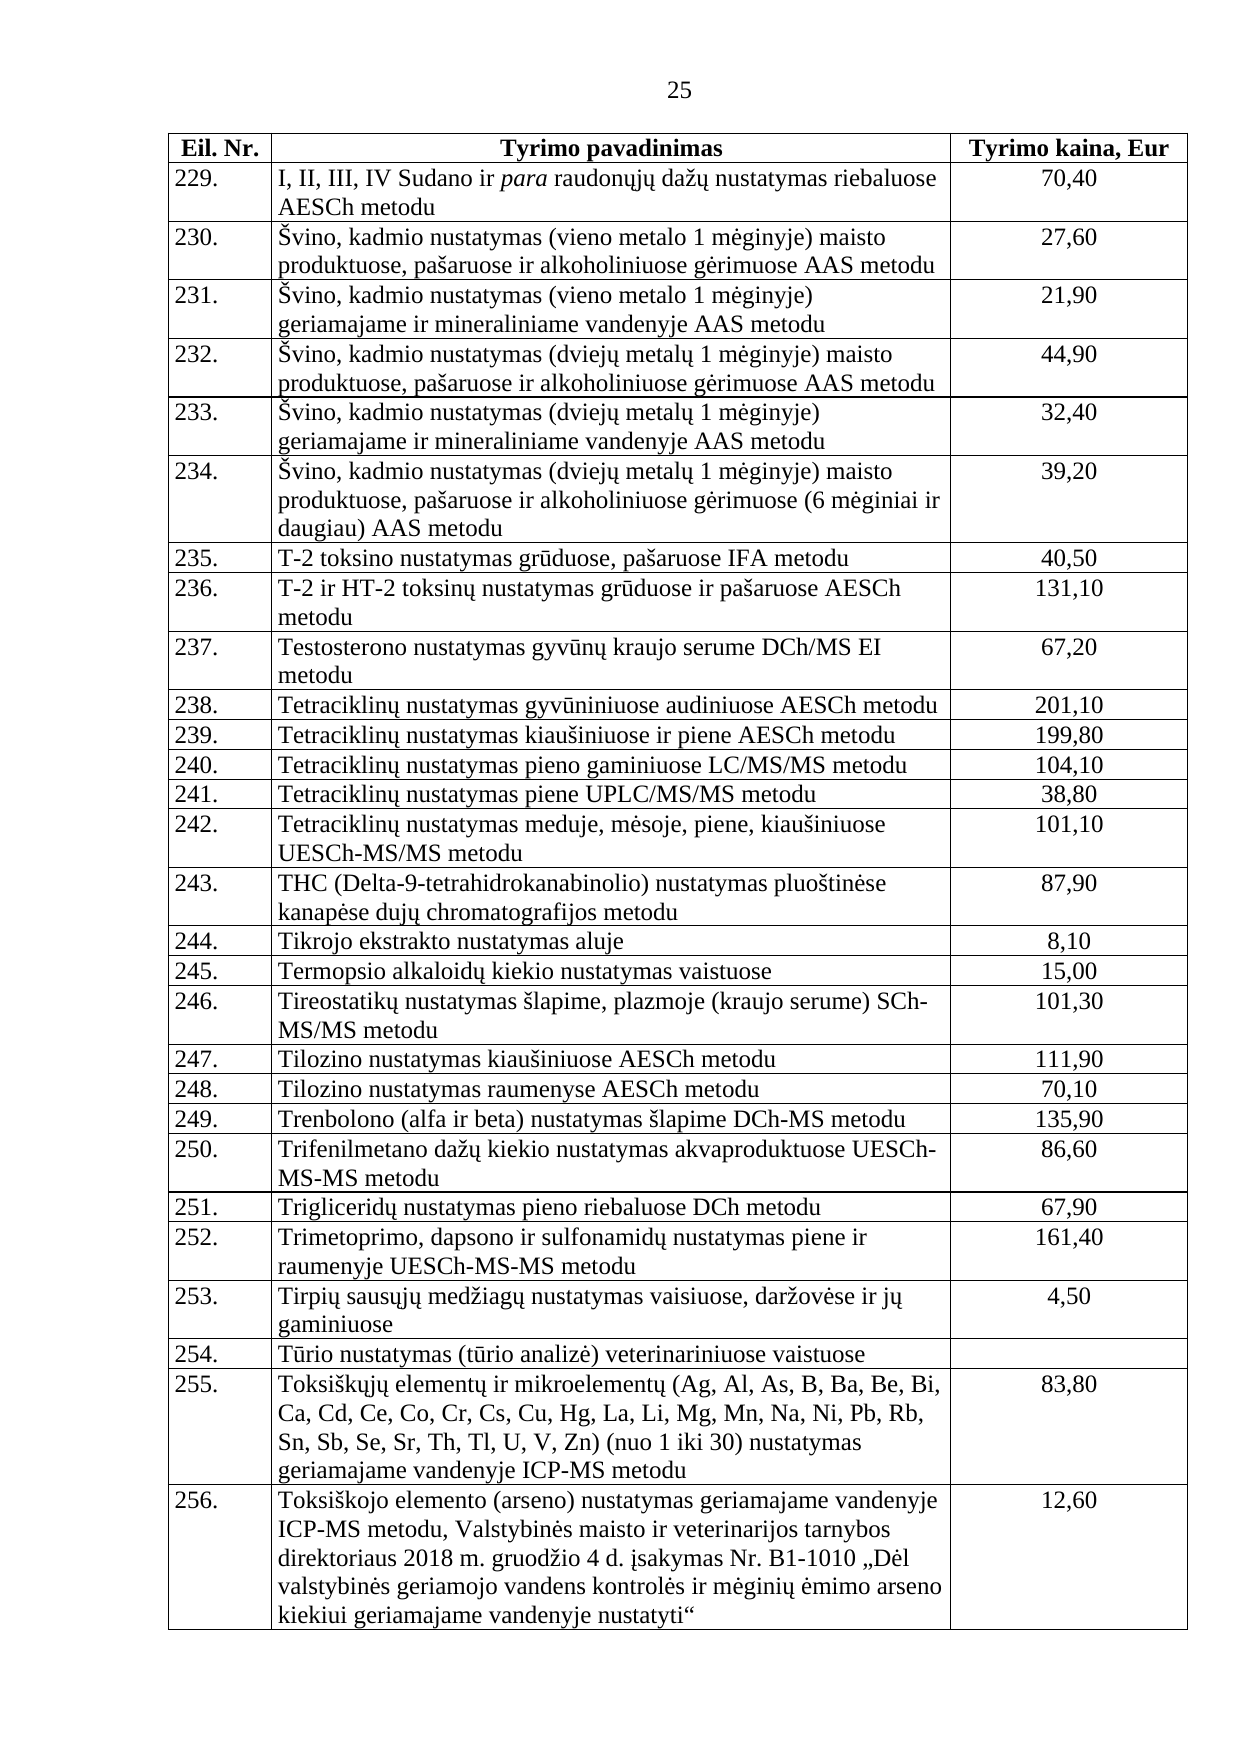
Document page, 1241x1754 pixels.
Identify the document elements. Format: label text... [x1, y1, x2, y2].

table_cell Testosterono nustatymas gyvūnų kraujo serume DCh/MS EI metodu [272, 632, 950, 689]
table_cell 67,20 [951, 632, 1187, 689]
table_cell 38,80 [951, 780, 1187, 808]
table_cell Švino, kadmio nustatymas (vieno metalo 1 mėginyje) maisto produktuose, pašaruose ir alkoholiniuose gėrimuose AAS metodu [272, 222, 950, 279]
table_cell 240. [169, 750, 271, 778]
table_cell Švino, kadmio nustatymas (dviejų metalų 1 mėginyje) maisto produktuose, pašaruose ir alkoholiniuose gėrimuose (6 mėginiai ir daugiau) AAS metodu [272, 456, 950, 542]
table_cell 70,10 [951, 1074, 1187, 1103]
table_header Tyrimo pavadinimas [272, 134, 950, 162]
table_cell 238. [169, 690, 271, 719]
table_cell Tetraciklinų nustatymas pieno gaminiuose LC/MS/MS metodu [272, 750, 950, 778]
table_cell 236. [169, 573, 271, 631]
table_cell Tetraciklinų nustatymas gyvūniniuose audiniuose AESCh metodu [272, 690, 950, 719]
table_cell 252. [169, 1222, 271, 1280]
table_cell 243. [169, 868, 271, 925]
table_cell T-2 toksino nustatymas grūduose, pašaruose IFA metodu [272, 543, 950, 572]
table_cell 104,10 [951, 750, 1187, 778]
table_cell 253. [169, 1281, 271, 1338]
table_cell 15,00 [951, 956, 1187, 985]
table_cell 255. [169, 1369, 271, 1484]
table_cell 12,60 [951, 1485, 1187, 1629]
table_cell 27,60 [951, 222, 1187, 279]
table_cell 231. [169, 280, 271, 338]
table_cell 87,90 [951, 868, 1187, 925]
table_cell 248. [169, 1074, 271, 1103]
table_cell [951, 1339, 1187, 1368]
table_cell 250. [169, 1134, 271, 1191]
table_cell T-2 ir HT-2 toksinų nustatymas grūduose ir pašaruose AESCh metodu [272, 573, 950, 631]
table_cell 232. [169, 339, 271, 396]
table_cell Trenbolono (alfa ir beta) nustatymas šlapime DCh-MS metodu [272, 1104, 950, 1133]
table_cell 131,10 [951, 573, 1187, 631]
table_cell 242. [169, 809, 271, 867]
table_cell Termopsio alkaloidų kiekio nustatymas vaistuose [272, 956, 950, 985]
table_cell 135,90 [951, 1104, 1187, 1133]
table_cell Švino, kadmio nustatymas (dviejų metalų 1 mėginyje) maisto produktuose, pašaruose ir alkoholiniuose gėrimuose AAS metodu [272, 339, 950, 396]
table_cell Tetraciklinų nustatymas meduje, mėsoje, piene, kiaušiniuose UESCh-MS/MS metodu [272, 809, 950, 867]
table_cell Trigliceridų nustatymas pieno riebaluose DCh metodu [272, 1193, 950, 1221]
table_cell 237. [169, 632, 271, 689]
table_cell 235. [169, 543, 271, 572]
table_cell 32,40 [951, 398, 1187, 455]
table_cell 86,60 [951, 1134, 1187, 1191]
table_cell Tetraciklinų nustatymas piene UPLC/MS/MS metodu [272, 780, 950, 808]
table_cell Trifenilmetano dažų kiekio nustatymas akvaproduktuose UESCh-MS-MS metodu [272, 1134, 950, 1191]
table_cell 83,80 [951, 1369, 1187, 1484]
table_cell I, II, III, IV Sudano ir para raudonųjų dažų nustatymas riebaluose AESCh metodu [272, 163, 950, 221]
table_cell Toksiškųjų elementų ir mikroelementų (Ag, Al, As, B, Ba, Be, Bi, Ca, Cd, Ce, Co, Cr, Cs, Cu, Hg, La, Li, Mg, Mn, Na, Ni, Pb, Rb, Sn, Sb, Se, Sr, Th, Tl, U, V, Zn) (nuo 1 iki 30) nustatymas geriamajame vandenyje ICP-MS metodu [272, 1369, 950, 1484]
table_cell 254. [169, 1339, 271, 1368]
table_cell 249. [169, 1104, 271, 1133]
table_cell Tilozino nustatymas kiaušiniuose AESCh metodu [272, 1045, 950, 1073]
table_cell 201,10 [951, 690, 1187, 719]
table_cell Švino, kadmio nustatymas (vieno metalo 1 mėginyje) geriamajame ir mineraliniame vandenyje AAS metodu [272, 280, 950, 338]
table_cell THC (Delta-9-tetrahidrokanabinolio) nustatymas pluoštinėse kanapėse dujų chromatografijos metodu [272, 868, 950, 925]
table_cell 8,10 [951, 926, 1187, 955]
table_cell Tirpių sausųjų medžiagų nustatymas vaisiuose, daržovėse ir jų gaminiuose [272, 1281, 950, 1338]
table_cell Švino, kadmio nustatymas (dviejų metalų 1 mėginyje) geriamajame ir mineraliniame vandenyje AAS metodu [272, 398, 950, 455]
table_cell 4,50 [951, 1281, 1187, 1338]
table_cell Tireostatikų nustatymas šlapime, plazmoje (kraujo serume) SCh-MS/MS metodu [272, 986, 950, 1043]
table_cell 39,20 [951, 456, 1187, 542]
table_cell 229. [169, 163, 271, 221]
table_cell 101,30 [951, 986, 1187, 1043]
table_cell 101,10 [951, 809, 1187, 867]
table_cell 44,90 [951, 339, 1187, 396]
table_cell Tilozino nustatymas raumenyse AESCh metodu [272, 1074, 950, 1103]
table_cell 230. [169, 222, 271, 279]
table_cell Tetraciklinų nustatymas kiaušiniuose ir piene AESCh metodu [272, 720, 950, 749]
table_cell 244. [169, 926, 271, 955]
table_header Eil. Nr. [169, 134, 271, 162]
table_cell 21,90 [951, 280, 1187, 338]
table_cell 70,40 [951, 163, 1187, 221]
table_cell 40,50 [951, 543, 1187, 572]
table_cell 234. [169, 456, 271, 542]
table_cell Toksiškojo elemento (arseno) nustatymas geriamajame vandenyje ICP-MS metodu, Valstybinės maisto ir veterinarijos tarnybos direktoriaus 2018 m. gruodžio 4 d. įsakymas Nr. B1-1010 „Dėl valstybinės geriamojo vandens kontrolės ir mėginių ėmimo arseno kiekiui geriamajame vandenyje nustatyti“ [272, 1485, 950, 1629]
table_cell 256. [169, 1485, 271, 1629]
table_cell Trimetoprimo, dapsono ir sulfonamidų nustatymas piene ir raumenyje UESCh-MS-MS metodu [272, 1222, 950, 1280]
table_cell 241. [169, 780, 271, 808]
table_cell 239. [169, 720, 271, 749]
table_cell 233. [169, 398, 271, 455]
table_cell 161,40 [951, 1222, 1187, 1280]
table_cell 111,90 [951, 1045, 1187, 1073]
table_cell 247. [169, 1045, 271, 1073]
table_cell Tūrio nustatymas (tūrio analizė) veterinariniuose vaistuose [272, 1339, 950, 1368]
table_cell 67,90 [951, 1193, 1187, 1221]
table_cell Tikrojo ekstrakto nustatymas aluje [272, 926, 950, 955]
table_cell 251. [169, 1193, 271, 1221]
table_cell 245. [169, 956, 271, 985]
table_cell 246. [169, 986, 271, 1043]
table_cell 199,80 [951, 720, 1187, 749]
table_header Tyrimo kaina, Eur [951, 134, 1187, 162]
